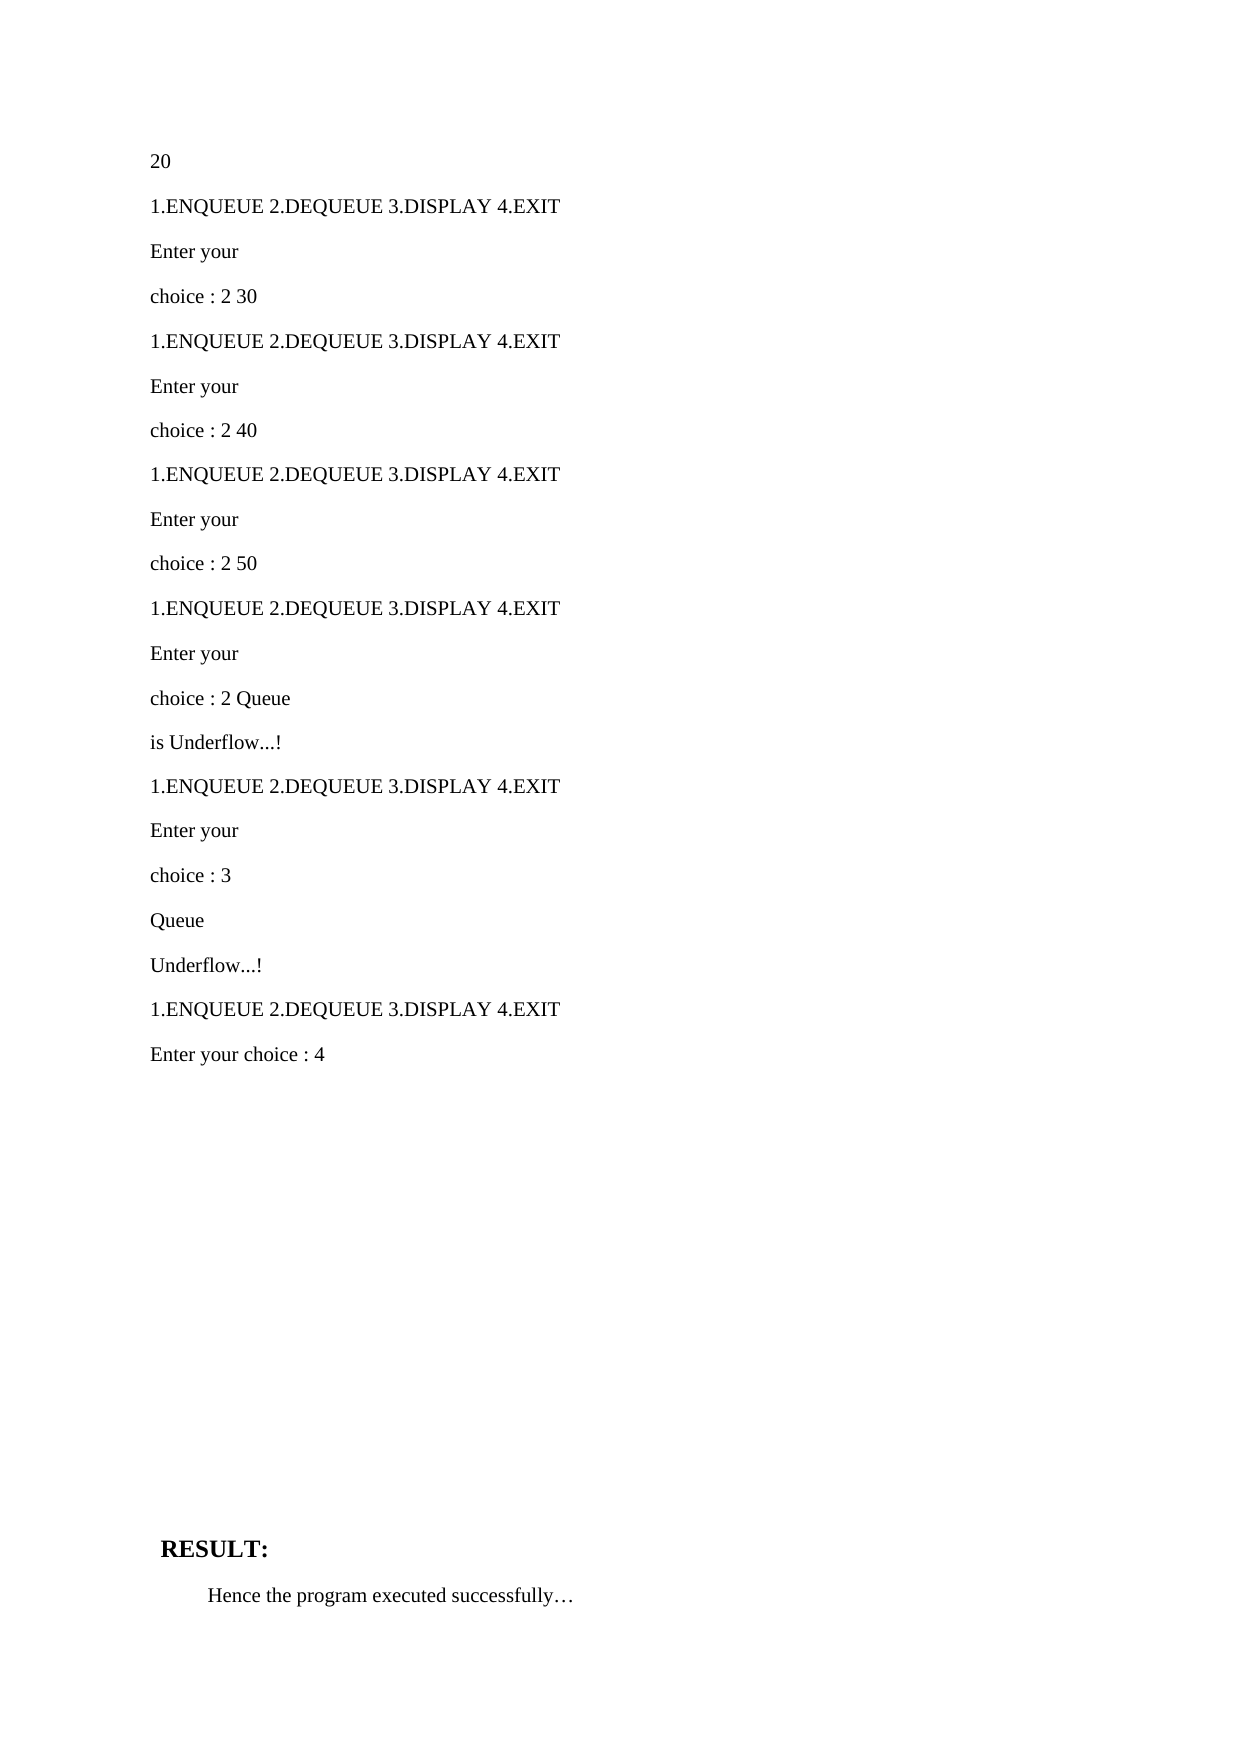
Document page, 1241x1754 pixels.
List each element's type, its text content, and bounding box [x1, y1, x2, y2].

text Hence the program executed successfully… [207, 1583, 1090, 1607]
text 1.ENQUEUE 2.DEQUEUE 3.DISPLAY 4.EXIT [150, 329, 1090, 353]
text Enter your choice : 3 Queue Underflow...! [150, 818, 290, 977]
text Enter your choice : 2 50 [150, 506, 290, 575]
subtitle RESULT: [150, 1534, 1090, 1562]
text 1.ENQUEUE 2.DEQUEUE 3.DISPLAY 4.EXIT [150, 463, 1090, 486]
text 20 [150, 149, 1090, 173]
text 1.ENQUEUE 2.DEQUEUE 3.DISPLAY 4.EXIT [150, 596, 1090, 620]
text 1.ENQUEUE 2.DEQUEUE 3.DISPLAY 4.EXIT [150, 194, 1090, 218]
text Enter your choice : 2 40 [150, 373, 290, 442]
text 1.ENQUEUE 2.DEQUEUE 3.DISPLAY 4.EXIT [150, 997, 1090, 1021]
text Enter your choice : 4 [150, 1042, 1090, 1066]
text Enter your choice : 2 Queue is Underflow...! [150, 641, 307, 754]
text Enter your choice : 2 30 [150, 239, 290, 308]
text 1.ENQUEUE 2.DEQUEUE 3.DISPLAY 4.EXIT [150, 775, 1090, 798]
